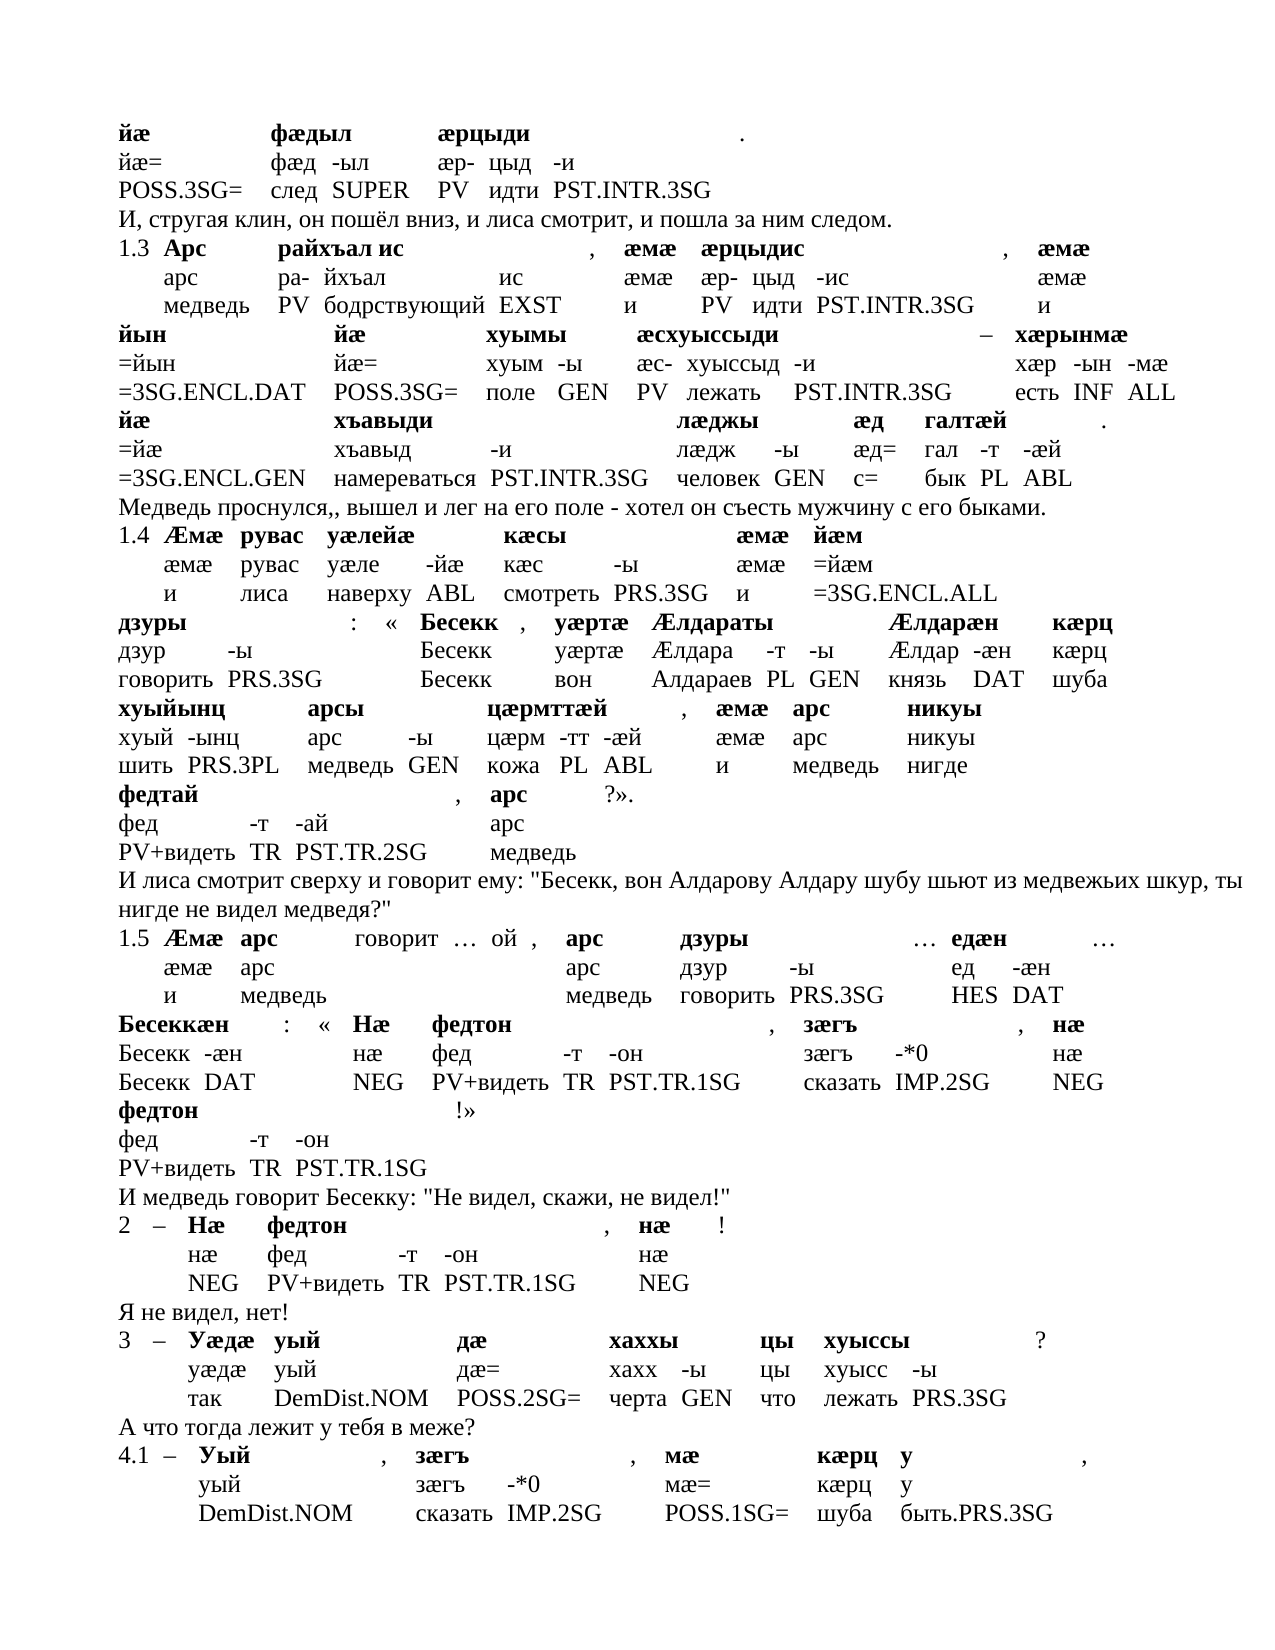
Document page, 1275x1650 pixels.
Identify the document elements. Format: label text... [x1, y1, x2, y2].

text æсхуыссыди [636, 319, 966, 348]
text ! [717, 1211, 738, 1239]
text так [188, 1383, 246, 1412]
text хаххы [609, 1326, 746, 1354]
text хуый [118, 722, 173, 751]
text Æмæ [163, 521, 226, 549]
text нæ [1052, 1009, 1118, 1038]
text галтæй [924, 406, 1087, 434]
text Нæ [188, 1211, 253, 1239]
text æмæ [716, 722, 765, 751]
text GEN [681, 1383, 732, 1412]
text райхъал ис [278, 233, 575, 262]
text -æй [603, 722, 653, 751]
text , [681, 693, 702, 722]
text ALL [1127, 377, 1176, 406]
text -т [249, 1124, 281, 1153]
text поле [486, 377, 543, 406]
text Æлдарæн [888, 607, 1038, 636]
text -тт [559, 722, 589, 751]
text -æн [973, 636, 1024, 664]
text йхъал [323, 262, 485, 291]
text PV+видеть [118, 837, 236, 866]
text … [912, 923, 937, 952]
text PRS.3SG [613, 578, 709, 607]
text PST.INTR.3SG [816, 291, 975, 319]
text йæм [813, 521, 1012, 549]
text Алдараев [651, 664, 752, 693]
text æмæ [1037, 262, 1086, 291]
text DemDist.NOM [198, 1498, 353, 1527]
text Медведь проснулся,, вышел и лег на его поле - хотел он съесть мужчину с его быками. [118, 492, 1249, 521]
text PV [437, 176, 475, 204]
text Бесекк [118, 1067, 190, 1096]
text ?». [604, 779, 634, 808]
text æмæ [163, 952, 212, 981]
text арс [566, 952, 652, 981]
text -т [980, 434, 1009, 463]
text медведь [163, 291, 250, 319]
text сказать [803, 1067, 881, 1096]
text æмæ [736, 549, 786, 578]
text федтон [267, 1211, 590, 1239]
text =йæ [118, 434, 306, 463]
text 1.3 [118, 233, 149, 262]
text PRS.3SG [789, 981, 884, 1009]
text нæ [188, 1239, 239, 1268]
text йæ [333, 319, 472, 348]
text и [736, 578, 786, 607]
text кæрц [1052, 607, 1122, 636]
text йæ [118, 118, 257, 147]
text , [1018, 1009, 1039, 1038]
text æр- [437, 147, 475, 176]
text дзур [680, 952, 775, 981]
text дзуры [680, 923, 898, 952]
text гал [924, 434, 966, 463]
text « [318, 1009, 339, 1038]
text Æлдар [888, 636, 959, 664]
text намереваться [333, 463, 476, 492]
text -ы [809, 636, 860, 664]
text -он [295, 1124, 427, 1153]
text уый [198, 1469, 353, 1498]
text наверху [327, 578, 412, 607]
text цыд [752, 262, 802, 291]
text PV [636, 377, 673, 406]
text . [1101, 406, 1122, 434]
text Æлдараты [651, 607, 874, 636]
text DAT [973, 664, 1024, 693]
text зæгъ [803, 1009, 1004, 1038]
text у [900, 1469, 1054, 1498]
text бодрствующий [323, 291, 485, 319]
text – [153, 1326, 174, 1354]
text князь [888, 664, 959, 693]
text лиса [240, 578, 299, 607]
text кожа [487, 751, 545, 779]
text И медведь говорит Бесекку: "Не видел, скажи, не видел!" [118, 1182, 1249, 1211]
text уый [274, 1326, 443, 1354]
text нæ [638, 1211, 704, 1239]
text федтон [118, 1096, 441, 1124]
text рувас [240, 549, 299, 578]
text след [270, 176, 318, 204]
text -т [249, 808, 281, 837]
text хуысс [824, 1354, 898, 1383]
text цыд [488, 147, 539, 176]
text зæгъ [803, 1038, 881, 1067]
text -ы [681, 1354, 732, 1383]
text DAT [204, 1067, 255, 1096]
text ABL [1023, 463, 1073, 492]
text И лиса смотрит сверху и говорит ему: "Бесекк, вон Алдарову Алдару шубу шьют из медвежьих шкур, ты нигде не видел медведя?" [118, 866, 1249, 923]
text =йæм [813, 549, 998, 578]
text PST.INTR.3SG [794, 377, 952, 406]
text фед [118, 1124, 236, 1153]
text -и [490, 434, 649, 463]
text Бесекк [118, 1038, 190, 1067]
text POSS.1SG= [664, 1498, 789, 1527]
text =3SG.ENCL.GEN [118, 463, 306, 492]
text SUPER [332, 176, 409, 204]
text -т [398, 1239, 430, 1268]
text А что тогда лежит у тебя в меже? [118, 1412, 1249, 1441]
text идти [752, 291, 802, 319]
text =3SG.ENCL.ALL [813, 578, 998, 607]
text лежать [686, 377, 780, 406]
text ис [499, 262, 561, 291]
text Бесекк [420, 664, 492, 693]
text -ай [295, 808, 427, 837]
text цæрм [487, 722, 545, 751]
text IMP.2SG [895, 1067, 990, 1096]
text арсы [307, 693, 473, 722]
text , [531, 923, 552, 952]
text PRS.3SG [912, 1383, 1007, 1412]
text хъавыд [333, 434, 476, 463]
text Уæдæ [188, 1326, 260, 1354]
text TR [398, 1268, 430, 1297]
text уæдæ [188, 1354, 246, 1383]
text и [716, 751, 765, 779]
text арс [163, 262, 250, 291]
text цæрмттæй [487, 693, 667, 722]
text бык [924, 463, 966, 492]
text кæрц [817, 1441, 886, 1469]
text мæ= [664, 1469, 789, 1498]
text 3 [118, 1326, 139, 1354]
text федтай [118, 779, 441, 808]
text дæ= [457, 1354, 581, 1383]
text йын [118, 319, 320, 348]
text едæн [951, 923, 1077, 952]
text -т [766, 636, 795, 664]
text фæдыл [270, 118, 423, 147]
text рувас [240, 521, 313, 549]
text фед [267, 1239, 384, 1268]
text =3SG.ENCL.DAT [118, 377, 306, 406]
text TR [563, 1067, 595, 1096]
text -ы [408, 722, 459, 751]
text кæрц [817, 1469, 873, 1498]
text NEG [188, 1268, 239, 1297]
text Арс [163, 233, 264, 262]
text ра- [278, 262, 310, 291]
text нæ [638, 1239, 690, 1268]
text арс [307, 722, 394, 751]
text арс [490, 808, 576, 837]
text арс [566, 923, 666, 952]
text нигде [907, 751, 975, 779]
text æмæ [1037, 233, 1100, 262]
text медведь [566, 981, 652, 1009]
text арс [490, 779, 590, 808]
text йæ= [118, 147, 243, 176]
text … [452, 923, 477, 952]
text арс [240, 923, 341, 952]
text æмæ [163, 549, 212, 578]
text хуымы [486, 319, 623, 348]
text , [519, 607, 541, 636]
text Уый [198, 1441, 367, 1469]
text лежать [824, 1383, 898, 1412]
text нæ [353, 1038, 404, 1067]
text NEG [353, 1067, 404, 1096]
text POSS.3SG= [333, 377, 458, 406]
text , [381, 1441, 402, 1469]
text « [385, 607, 406, 636]
text -ы [557, 348, 609, 377]
text !» [455, 1096, 476, 1124]
text -и [794, 348, 952, 377]
text зæгъ [415, 1469, 493, 1498]
text арс [792, 693, 893, 722]
text и [1037, 291, 1086, 319]
text дзуры [118, 607, 336, 636]
text хахх [609, 1354, 667, 1383]
text хъавыди [333, 406, 663, 434]
text идти [488, 176, 539, 204]
text -ы [789, 952, 884, 981]
text DemDist.NOM [274, 1383, 429, 1412]
text -он [609, 1038, 741, 1067]
text PV [278, 291, 310, 319]
text И, стругая клин, он пошёл вниз, и лиса смотрит, и пошла за ним следом. [118, 204, 1249, 233]
text PST.TR.1SG [444, 1268, 576, 1297]
text Бесекк [420, 636, 492, 664]
text -он [444, 1239, 576, 1268]
text фæд [270, 147, 318, 176]
text цы [760, 1326, 810, 1354]
text æр- [701, 262, 738, 291]
text Æлдара [651, 636, 752, 664]
text IMP.2SG [507, 1498, 602, 1527]
text и [163, 981, 212, 1009]
text ABL [603, 751, 653, 779]
text æс- [636, 348, 673, 377]
text , [630, 1441, 651, 1469]
text лæдж [676, 434, 760, 463]
text -ы [227, 636, 323, 664]
text медведь [490, 837, 576, 866]
text лæджы [676, 406, 839, 434]
text TR [249, 1153, 281, 1182]
text DAT [1012, 981, 1063, 1009]
text -т [563, 1038, 595, 1067]
text æрцыди [437, 118, 725, 147]
text =йын [118, 348, 306, 377]
text арс [792, 722, 879, 751]
text мæ [664, 1441, 803, 1469]
text PST.TR.1SG [295, 1153, 427, 1182]
text Бесекк [420, 607, 506, 636]
text никуы [907, 722, 975, 751]
text хæр [1015, 348, 1059, 377]
text – [980, 319, 1001, 348]
text и [624, 291, 673, 319]
text : [283, 1009, 304, 1038]
text говорить [118, 664, 213, 693]
text æмæ [624, 233, 687, 262]
text федтон [432, 1009, 755, 1038]
text , [455, 779, 476, 808]
text ед [951, 952, 998, 981]
text -ис [816, 262, 975, 291]
text дзур [118, 636, 213, 664]
text -и [553, 147, 711, 176]
text -*0 [895, 1038, 990, 1067]
text NEG [638, 1268, 690, 1297]
text , [1002, 233, 1023, 262]
text HES [951, 981, 998, 1009]
text цы [760, 1354, 796, 1383]
text PST.INTR.3SG [490, 463, 649, 492]
text -ыл [332, 147, 409, 176]
text уæртæ [554, 607, 637, 636]
text æд= [853, 434, 897, 463]
text PV+видеть [432, 1067, 549, 1096]
text PST.INTR.3SG [553, 176, 711, 204]
text GEN [408, 751, 459, 779]
text PL [980, 463, 1009, 492]
text хуыссы [824, 1326, 1021, 1354]
text уый [274, 1354, 429, 1383]
text – [153, 1211, 174, 1239]
text фед [118, 808, 236, 837]
text хуыссыд [686, 348, 780, 377]
text хуыйынц [118, 693, 293, 722]
text медведь [792, 751, 879, 779]
text -*0 [507, 1469, 602, 1498]
text -ынц [187, 722, 280, 751]
text кæс [503, 549, 599, 578]
text Я не видел, нет! [118, 1297, 1249, 1326]
text говорит [354, 923, 438, 952]
text кæрц [1052, 636, 1108, 664]
text : [350, 607, 371, 636]
text человек [676, 463, 760, 492]
text зæгъ [415, 1441, 616, 1469]
text йæ [118, 406, 320, 434]
text фед [432, 1038, 549, 1067]
text уæле [327, 549, 412, 578]
text PST.TR.1SG [609, 1067, 741, 1096]
text нæ [1052, 1038, 1104, 1067]
text шить [118, 751, 173, 779]
text . [739, 118, 760, 147]
text æмæ [736, 521, 799, 549]
text -ы [613, 549, 709, 578]
text дæ [457, 1326, 595, 1354]
text -мæ [1127, 348, 1176, 377]
text -ы [912, 1354, 1007, 1383]
text 4.1 [118, 1441, 149, 1469]
text æд [853, 406, 911, 434]
text шуба [1052, 664, 1108, 693]
text PRS.3SG [227, 664, 323, 693]
text TR [249, 837, 281, 866]
text медведь [240, 981, 327, 1009]
text с= [853, 463, 897, 492]
text уæртæ [554, 636, 624, 664]
text смотреть [503, 578, 599, 607]
text что [760, 1383, 796, 1412]
text хæрынмæ [1015, 319, 1190, 348]
text -йæ [426, 549, 476, 578]
text PV [701, 291, 738, 319]
text , [768, 1009, 789, 1038]
text PST.TR.2SG [295, 837, 427, 866]
text -æн [204, 1038, 255, 1067]
text , [1081, 1441, 1102, 1469]
text 2 [118, 1211, 139, 1239]
text у [900, 1441, 1067, 1469]
text æрцыдис [701, 233, 989, 262]
text Æмæ [163, 923, 226, 952]
text -æй [1023, 434, 1073, 463]
text 1.4 [118, 521, 149, 549]
text GEN [557, 377, 609, 406]
text быть.PRS.3SG [900, 1498, 1054, 1527]
text æмæ [624, 262, 673, 291]
text GEN [809, 664, 860, 693]
text говорить [680, 981, 775, 1009]
text PL [559, 751, 589, 779]
text -ы [774, 434, 825, 463]
text шуба [817, 1498, 873, 1527]
text ? [1035, 1326, 1056, 1354]
text никуы [907, 693, 989, 722]
text медведь [307, 751, 394, 779]
text PV+видеть [267, 1268, 384, 1297]
text POSS.3SG= [118, 176, 243, 204]
text EXST [499, 291, 561, 319]
text PRS.3PL [187, 751, 280, 779]
text йæ= [333, 348, 458, 377]
text POSS.2SG= [457, 1383, 581, 1412]
text есть [1015, 377, 1059, 406]
text Нæ [353, 1009, 418, 1038]
text черта [609, 1383, 667, 1412]
text сказать [415, 1498, 493, 1527]
text кæсы [503, 521, 722, 549]
text , [603, 1211, 624, 1239]
text , [589, 233, 610, 262]
text ой [491, 923, 517, 952]
text PL [766, 664, 795, 693]
text хуым [486, 348, 543, 377]
text вон [554, 664, 624, 693]
text -ын [1073, 348, 1113, 377]
text – [163, 1441, 184, 1469]
text -æн [1012, 952, 1063, 981]
text æмæ [716, 693, 779, 722]
text уæлейæ [327, 521, 489, 549]
text … [1091, 923, 1116, 952]
text PV+видеть [118, 1153, 236, 1182]
text ABL [426, 578, 476, 607]
text NEG [1052, 1067, 1104, 1096]
text и [163, 578, 212, 607]
text INF [1073, 377, 1113, 406]
text арс [240, 952, 327, 981]
text GEN [774, 463, 825, 492]
text 1.5 [118, 923, 149, 952]
text Бесеккæн [118, 1009, 269, 1038]
